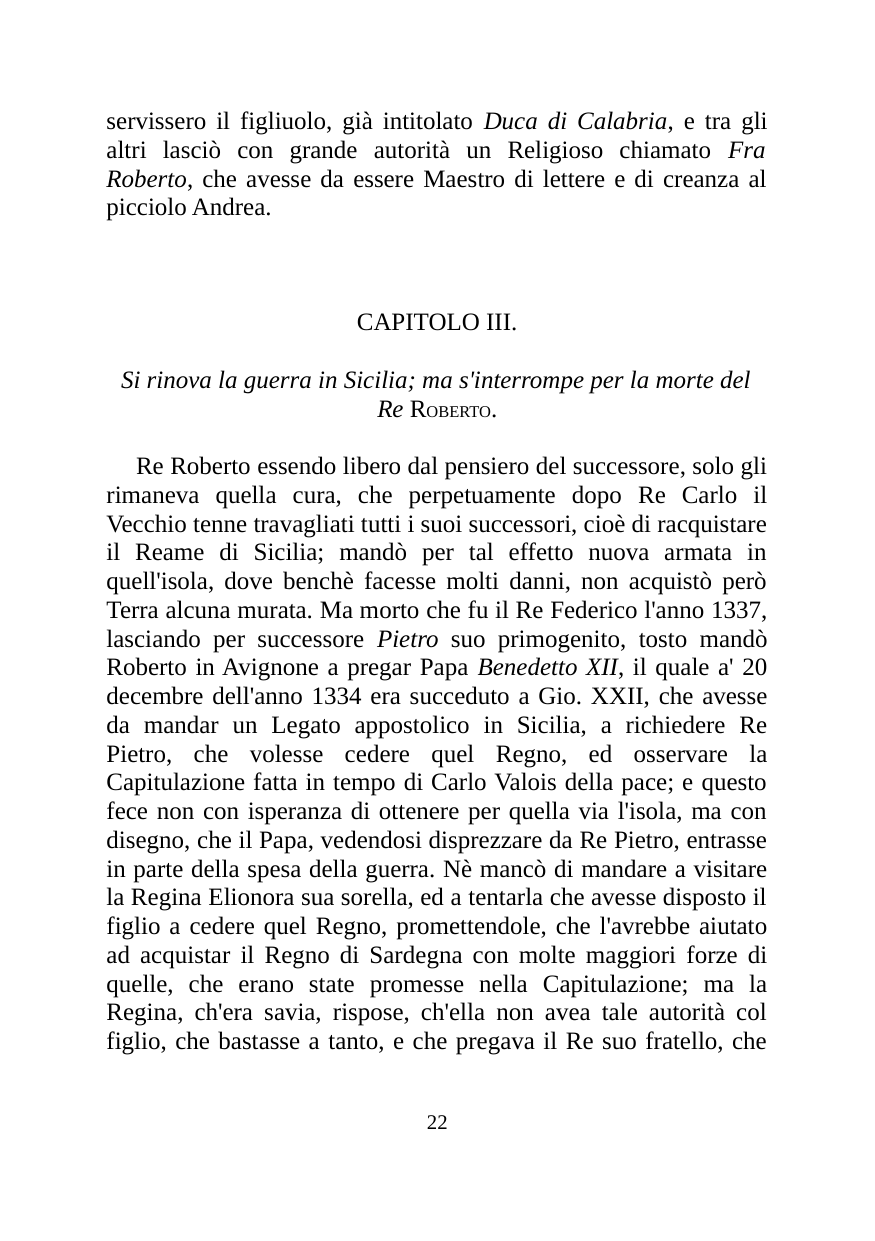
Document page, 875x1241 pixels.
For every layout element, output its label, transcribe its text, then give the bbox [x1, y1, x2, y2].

text servissero il figliuolo, già intitolato Duca di Calabria, e tra gli altri lasciò con grande autorità un Religioso chiamato Fra Roberto, che avesse da essere Maestro di lettere e di creanza al picciolo Andrea. [106, 106, 768, 221]
text Re Roberto essendo libero dal pensiero del successore, solo gli rimaneva quella cura, che perpetuamente dopo Re Carlo il Vecchio tenne travagliati tutti i suoi successori, cioè di racquistare il Reame di Sicilia; mandò per tal effetto nuova armata in quell'isola, dove benchè facesse molti danni, non acquistò però Terra alcuna murata. Ma morto che fu il Re Federico l'anno 1337, lasciando per successore Pietro suo primogenito, tosto mandò Roberto in Avignone a pregar Papa Benedetto XII, il quale a' 20 decembre dell'anno 1334 era succeduto a Gio. XXII, che avesse da mandar un Legato appostolico in Sicilia, a richiedere Re Pietro, che volesse cedere quel Regno, ed osservare la Capitulazione fatta in tempo di Carlo Valois della pace; e questo fece non con isperanza di ottenere per quella via l'isola, ma con disegno, che il Papa, vedendosi disprezzare da Re Pietro, entrasse in parte della spesa della guerra. Nè mancò di mandare a visitare la Regina Elionora sua sorella, ed a tentarla che avesse disposto il figlio a cedere quel Regno, promettendole, che l'avrebbe aiutato ad acquistar il Regno di Sardegna con molte maggiori forze di quelle, che erano state promesse nella Capitulazione; ma la Regina, ch'era savia, rispose, ch'ella non avea tale autorità col figlio, che bastasse a tanto, e che pregava il Re suo fratello, che [106, 451, 768, 1055]
text CAPITOLO III. [106, 307, 768, 336]
text Si rinova la guerra in Sicilia; ma s'interrompe per la morte del Re Roberto. [106, 365, 768, 422]
